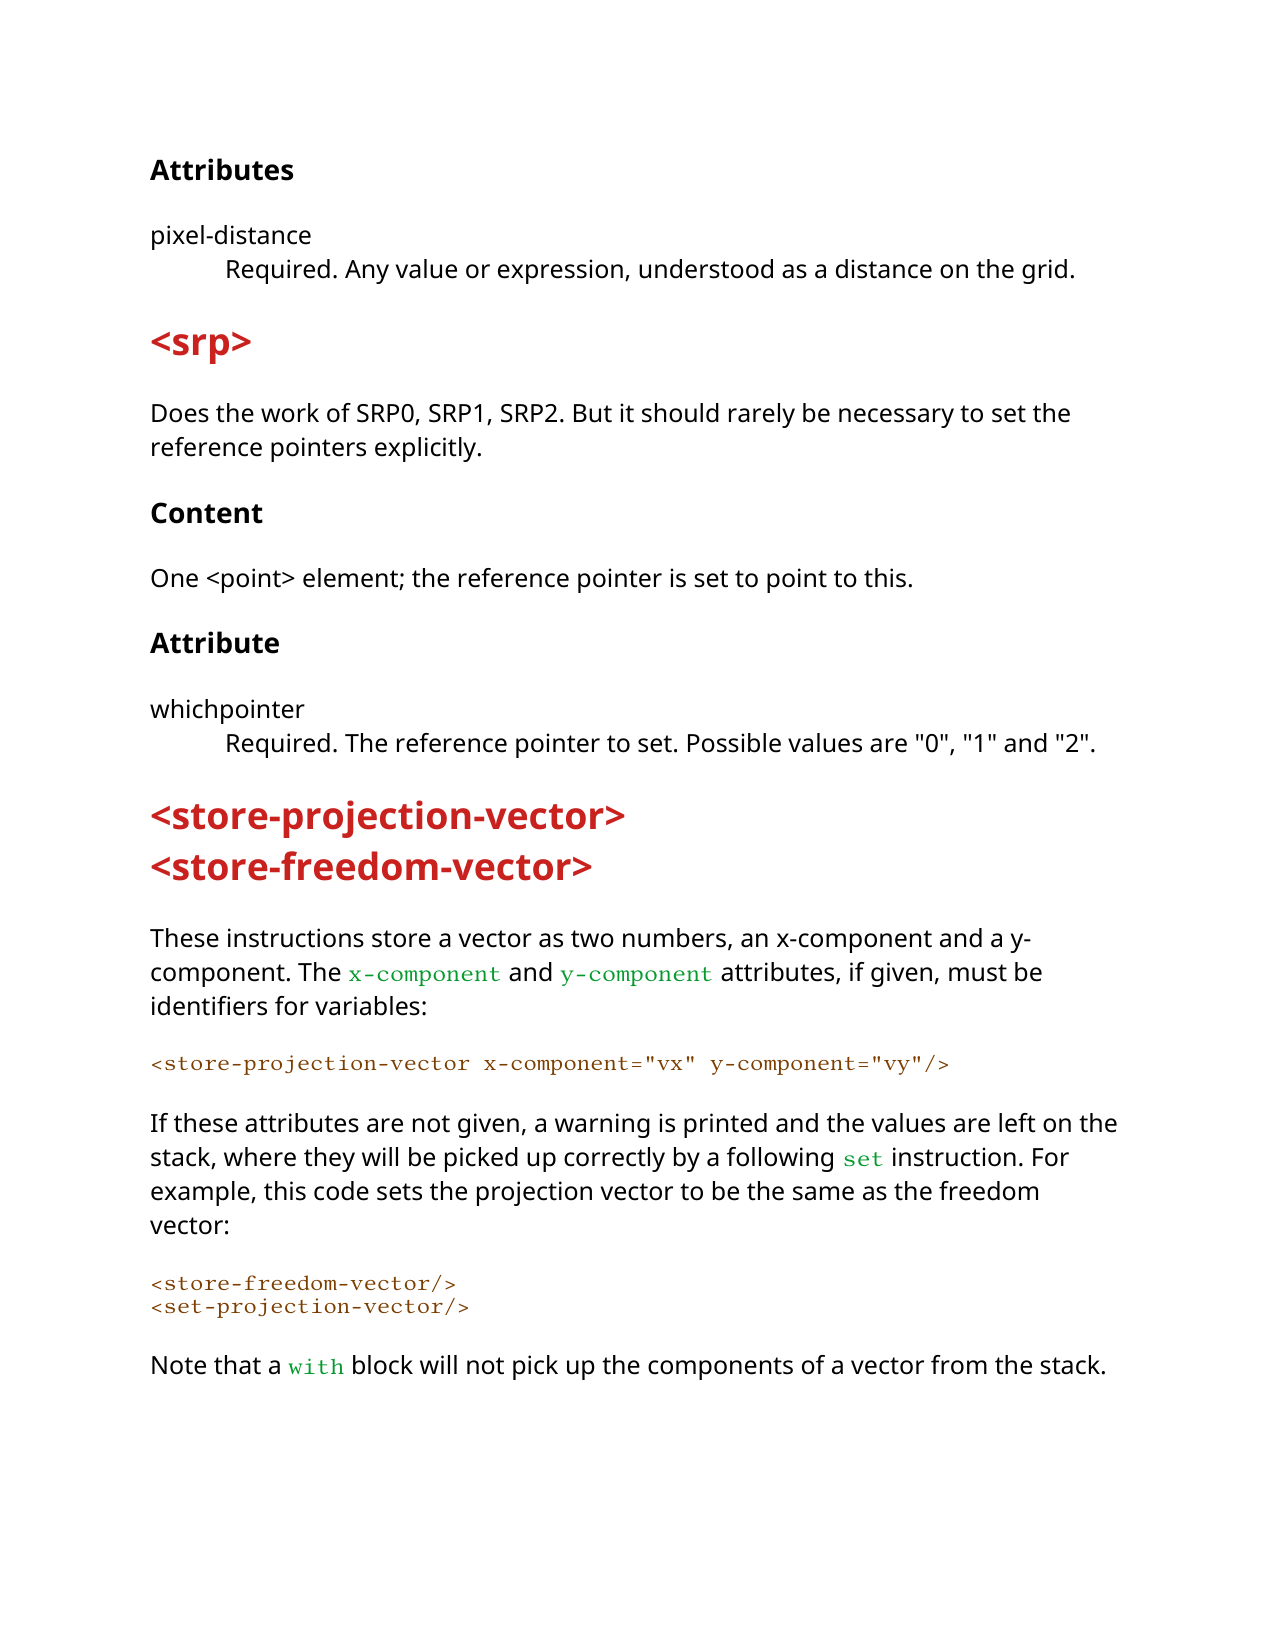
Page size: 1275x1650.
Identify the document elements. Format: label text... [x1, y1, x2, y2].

text pixel-distance [150, 217, 1125, 252]
subtitle Content [150, 493, 1125, 531]
text One <point> element; the reference pointer is set to point to this. [150, 561, 1125, 595]
text Required. The reference pointer to set. Possible values are "0", "1" and "2". [225, 725, 1125, 759]
subtitle <store-projection-vector> <store-freedom-vector> [150, 789, 1125, 892]
subtitle <srp> [150, 316, 1125, 367]
text <store-freedom-vector/> [150, 1271, 1125, 1295]
text whichpointer [150, 691, 1125, 725]
subtitle Attribute [150, 624, 1125, 662]
text Note that a with block will not pick up the components of a vector from the stack. [150, 1348, 1125, 1382]
text <set-projection-vector/> [150, 1295, 1125, 1319]
subtitle Attributes [150, 150, 1125, 188]
text Does the work of SRP0, SRP1, SRP2. But it should rarely be necessary to set the reference pointers explicitly. [150, 396, 1125, 464]
text If these attributes are not given, a warning is printed and the values are left on the stack, where they will be picked up correctly by a following set instruction. For example, this code sets the projection vector to be the same as the freedom vector: [150, 1106, 1125, 1242]
text Required. Any value or expression, understood as a distance on the grid. [225, 252, 1125, 286]
text These instructions store a vector as two numbers, an x-component and a y-component. The x-component and y-component attributes, if given, must be identifiers for variables: [150, 921, 1125, 1023]
text <store-projection-vector x-component="vx" y-component="vy"/> [150, 1052, 1125, 1076]
